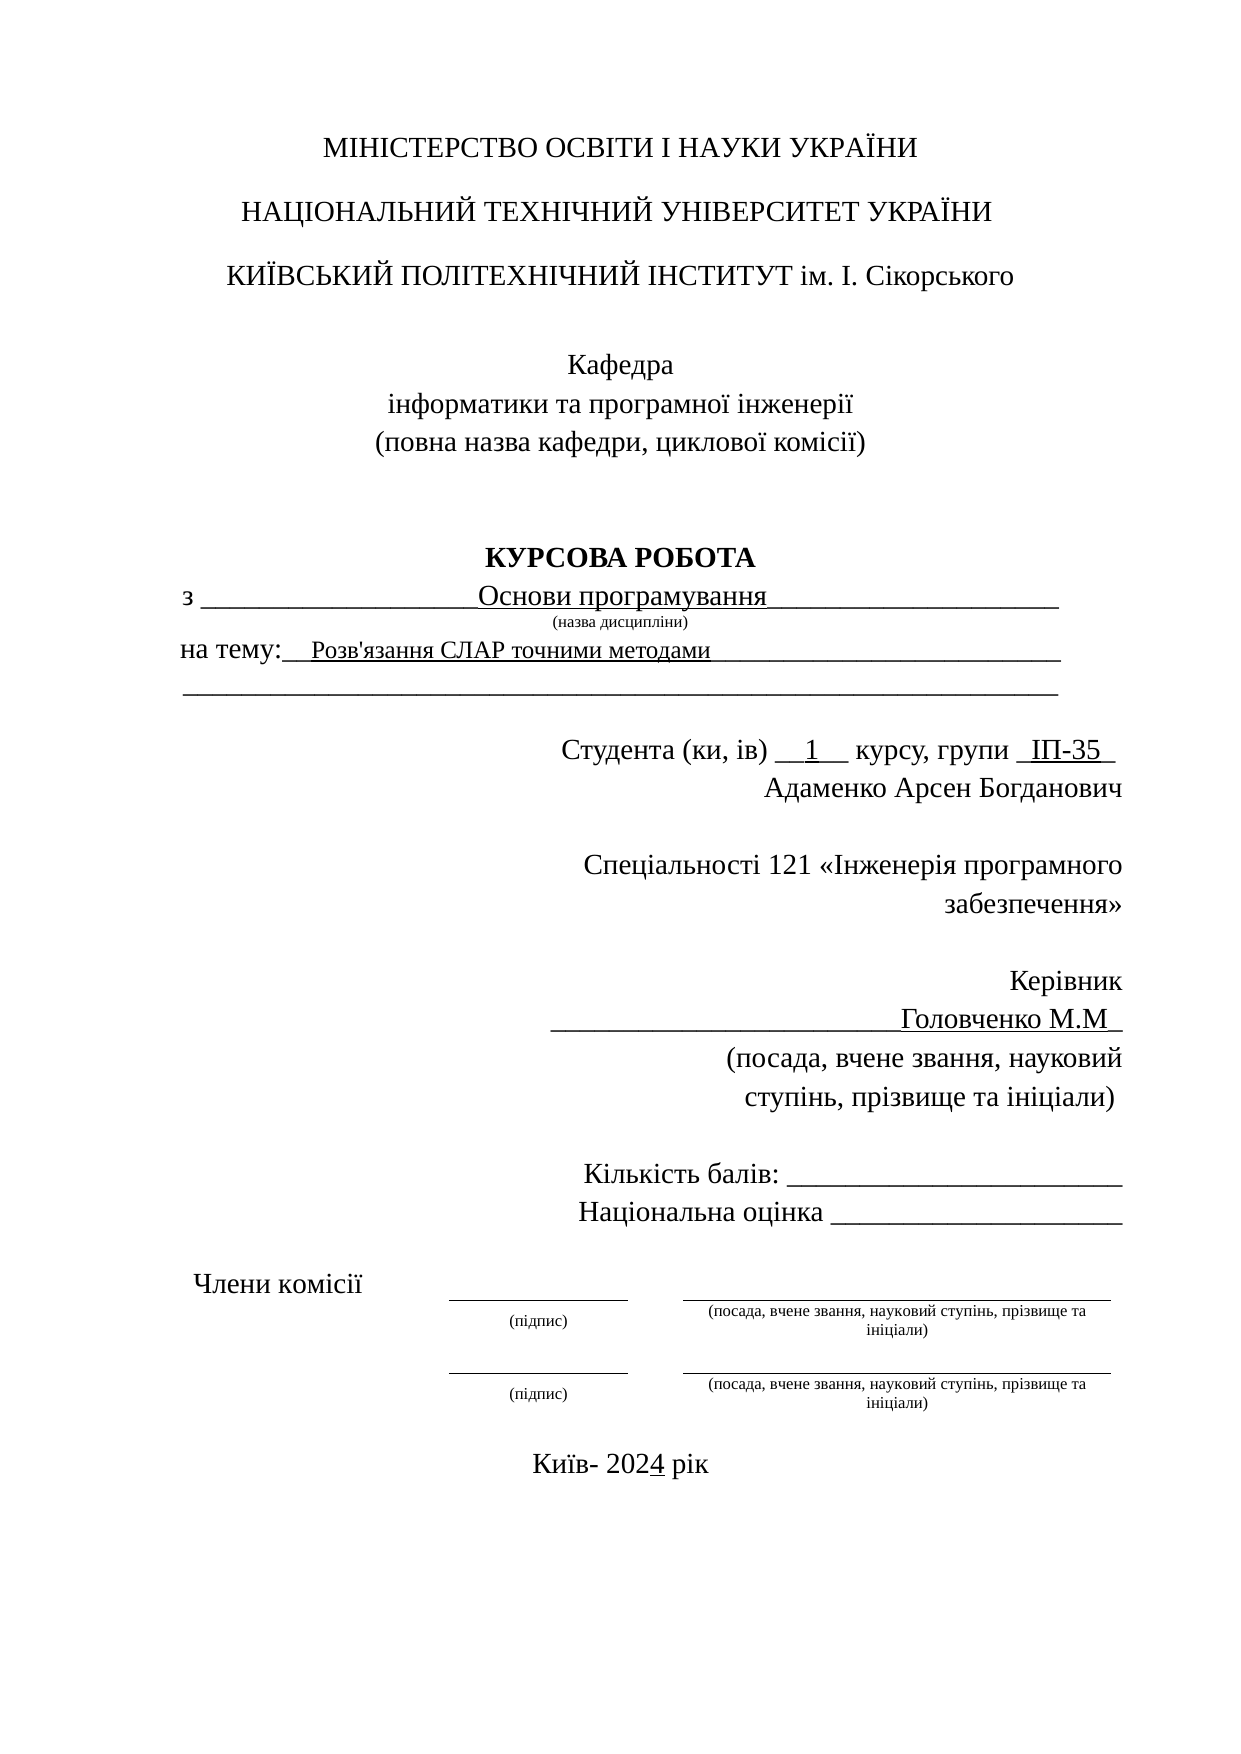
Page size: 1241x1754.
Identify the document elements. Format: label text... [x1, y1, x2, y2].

table_cell (підпис) [449, 1301, 628, 1339]
table_cell [107, 1300, 449, 1339]
text КИЇВСЬКИЙ ПОЛІТЕХНІЧНИЙ ІНСТИТУТ ім. І. Сікорського [118, 258, 1122, 291]
text Київ- 2024 рік [118, 1446, 1122, 1479]
text Кафедра [118, 347, 1122, 381]
table_cell [628, 1373, 683, 1412]
table_cell (посада, вчене звання, науковий ступінь, прізвище та ініціали) [683, 1374, 1111, 1412]
table_header [683, 1233, 1111, 1300]
text ________________________Головченко М.М_ [428, 1002, 1122, 1035]
text Керівник [428, 963, 1122, 997]
text (посада, вчене звання, науковий ступінь, прізвище та ініціали) [561, 1040, 1122, 1112]
text Адаменко Арсен Богданович [428, 770, 1122, 804]
text інформатики та програмної інженерії [118, 386, 1122, 419]
table_cell [683, 1339, 1111, 1373]
table_header Члени комісії [107, 1233, 449, 1300]
table_cell [107, 1339, 449, 1373]
table_cell [449, 1339, 628, 1373]
table_cell (підпис) [449, 1374, 628, 1412]
table_cell [107, 1373, 449, 1412]
table_cell (посада, вчене звання, науковий ступінь, прізвище та ініціали) [683, 1301, 1111, 1339]
text ____________________________________________________________ [118, 665, 1122, 698]
table_header [628, 1233, 683, 1300]
text Кількість балів: _______________________ [487, 1156, 1122, 1189]
text КУРСОВА РОБОТА [118, 540, 1122, 573]
text Національна оцінка ____________________ [487, 1194, 1122, 1228]
text на тему:__Розв'язання СЛАР точними методами________________________ [118, 631, 1122, 665]
text (повна назва кафедри, циклової комісії) [118, 424, 1122, 458]
text з ___________________Основи програмування____________________ [118, 578, 1122, 612]
text НАЦІОНАЛЬНИЙ ТЕХНІЧНИЙ УНІВЕРСИТЕТ УКРАЇНИ [118, 194, 1122, 228]
table_cell [628, 1339, 683, 1373]
table_header [449, 1233, 628, 1300]
text МІНІСТЕРСТВО ОСВІТИ І НАУКИ УКРАЇНИ [118, 131, 1122, 164]
table_cell [628, 1300, 683, 1339]
text Спеціальності 121 «Інженерія програмного забезпечення» [428, 847, 1122, 919]
text Студента (ки, ів) __1__ курсу, групи _ІП-35_ [428, 732, 1122, 765]
text (назва дисципліни) [118, 612, 1122, 631]
